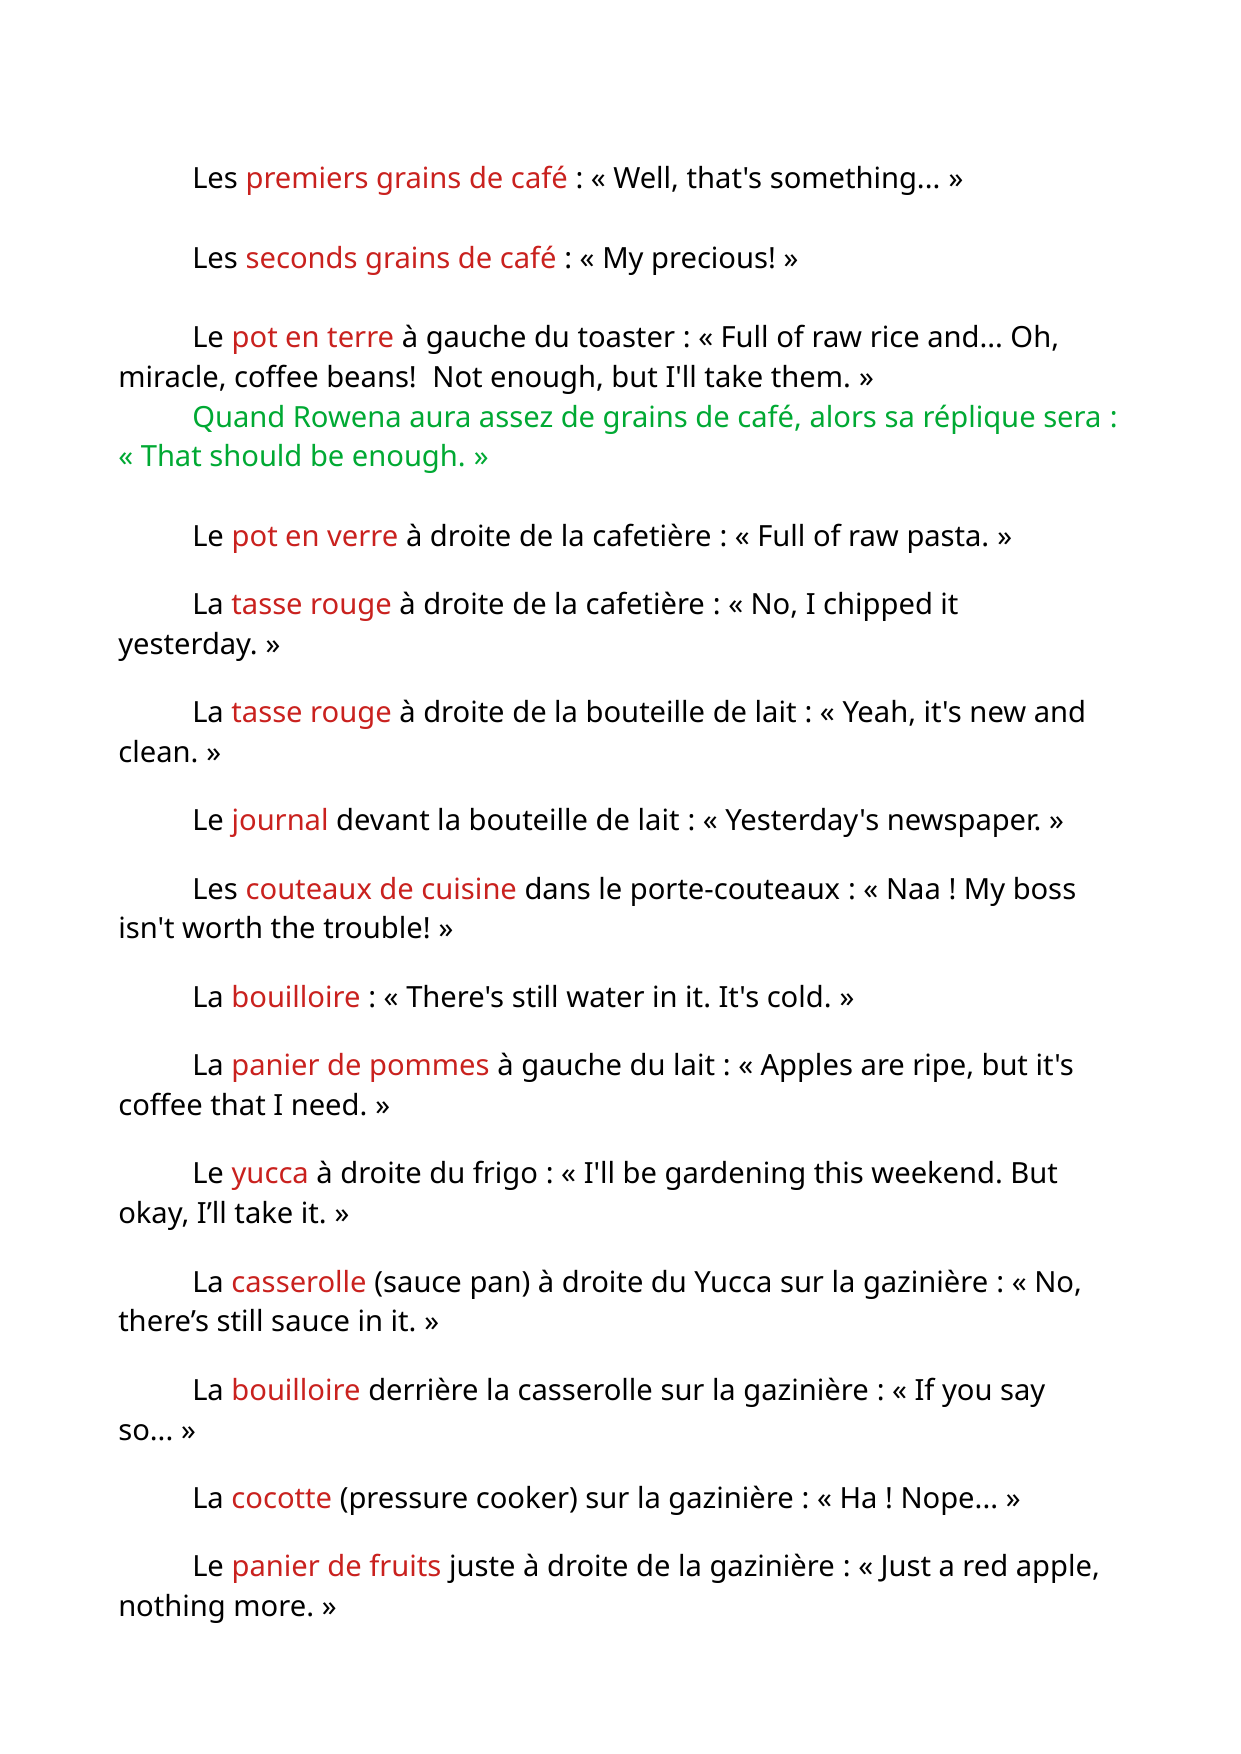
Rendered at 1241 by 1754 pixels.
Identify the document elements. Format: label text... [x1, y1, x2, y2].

text Le pot en terre à gauche du toaster : « Full of raw rice and... Oh, miracle, coffee beans! Not enough, but I'll take them. » [118, 317, 1122, 396]
text La casserolle (sauce pan) à droite du Yucca sur la gazinière : « No, there’s still sauce in it. » [118, 1261, 1122, 1340]
text Les couteaux de cuisine dans le porte-couteaux : « Naa ! My boss isn't worth the trouble! » [118, 868, 1122, 947]
text Quand Rowena aura assez de grains de café, alors sa réplique sera : « That should be enough. » [118, 396, 1122, 475]
text Le journal devant la bouteille de lait : « Yesterday's newspaper. » [118, 800, 1122, 839]
text La bouilloire derrière la casserolle sur la gazinière : « If you say so... » [118, 1369, 1122, 1448]
text La tasse rouge à droite de la cafetière : « No, I chipped it yesterday. » [118, 583, 1122, 663]
text La bouilloire : « There's still water in it. It's cold. » [118, 976, 1122, 1016]
text La tasse rouge à droite de la bouteille de lait : « Yeah, it's new and clean. » [118, 692, 1122, 771]
text Le pot en verre à droite de la cafetière : « Full of raw pasta. » [118, 515, 1122, 555]
text Le panier de fruits juste à droite de la gazinière : « Just a red apple, nothing more. » [118, 1546, 1122, 1625]
text Le yucca à droite du frigo : « I'll be gardening this weekend. But okay, I’ll take it. » [118, 1153, 1122, 1232]
text La panier de pommes à gauche du lait : « Apples are ripe, but it's coffee that I need. » [118, 1045, 1122, 1124]
text Les premiers grains de café : « Well, that's something... » [118, 158, 1122, 197]
text La cocotte (pressure cooker) sur la gazinière : « Ha ! Nope... » [118, 1477, 1122, 1517]
text Les seconds grains de café : « My precious! » [118, 237, 1122, 277]
